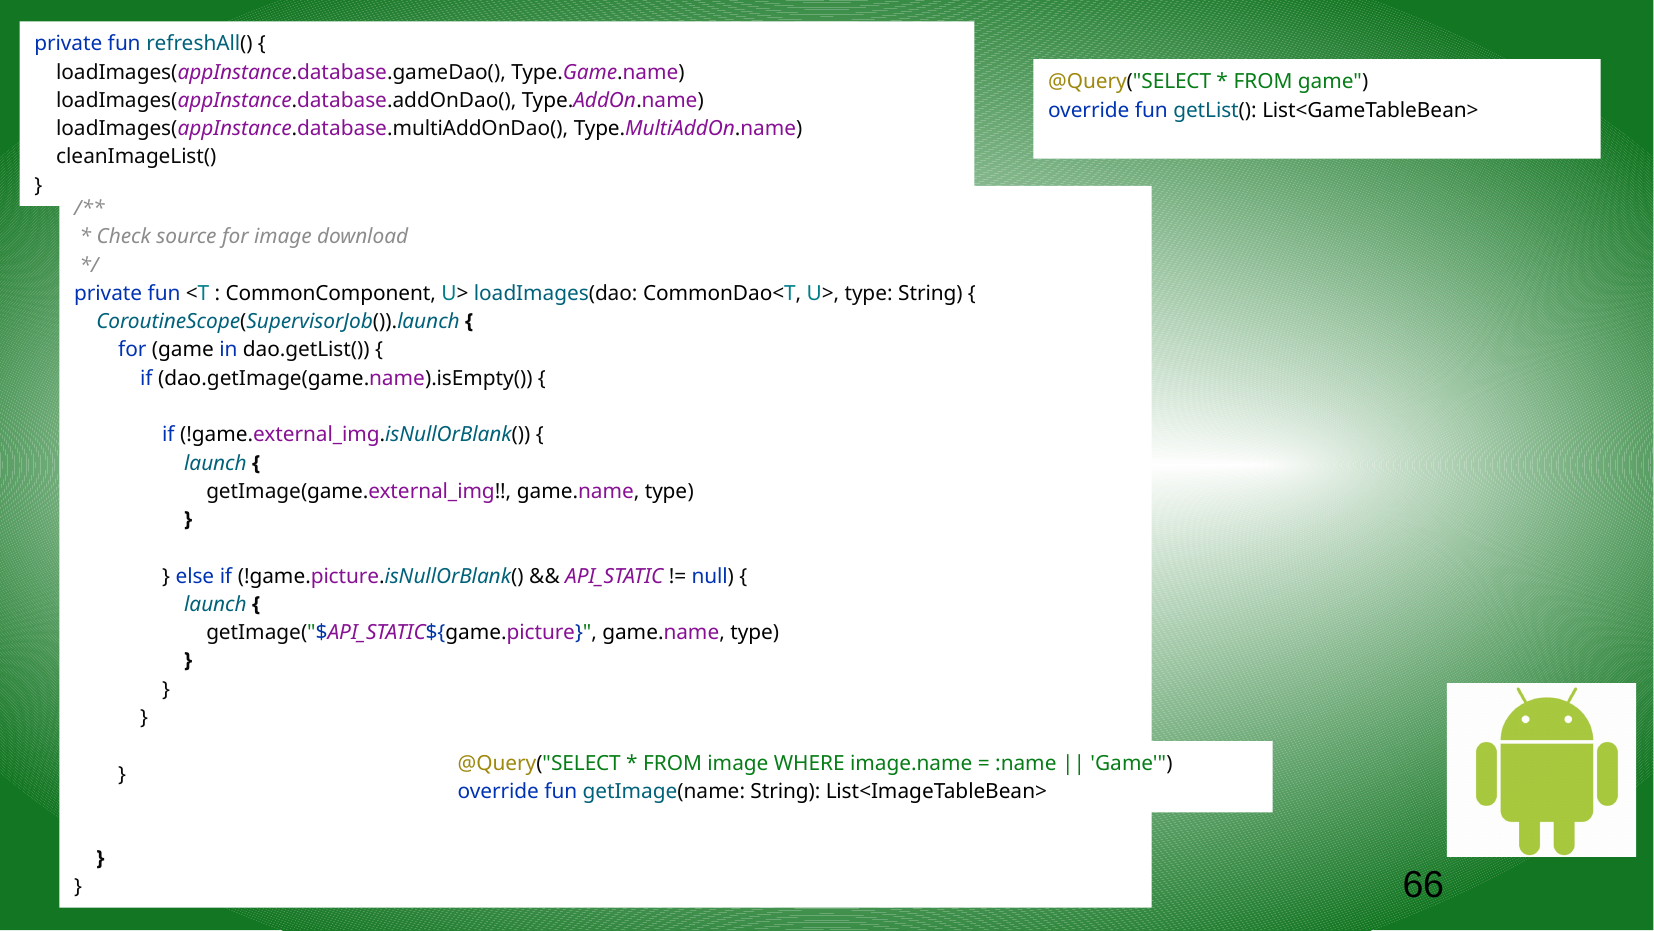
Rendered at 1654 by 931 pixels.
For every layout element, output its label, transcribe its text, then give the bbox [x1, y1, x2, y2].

text_box private fun refreshAll() { loadImages(appInstance.database.gameDao(), Type.Game.name) loadImages(appInstance.database.addOnDao(), Type.AddOn.name) loadImages(appInstance.database.multiAddOnDao(), Type.MultiAddOn.name) cleanImageList() } [19, 21, 975, 178]
text_box @Query("SELECT * FROM game") override fun getList(): List<GameTableBean> [1033, 59, 1601, 145]
picture [1446, 683, 1637, 857]
text_box @Query("SELECT * FROM image WHERE image.name = :name || 'Game'") override fun getImage(name: String): List<ImageTableBean> [442, 741, 1273, 803]
text_box /** * Check source for image download */ private fun <T : CommonComponent, U> loadImages(dao: CommonDao<T, U>, type: String) { CoroutineScope(SupervisorJob()).launch { for (game in dao.getList()) { if (dao.getImage(game.name).isEmpty()) { if (!game.external_img.isNullOrBlank()) { launch { getImage(game.external_img!!, game.name, type) } } else if (!game.picture.isNullOrBlank() && API_STATIC != null) { launch { getImage("$API_STATIC${game.picture}", game.name, type) } } } } } } [59, 185, 1152, 827]
